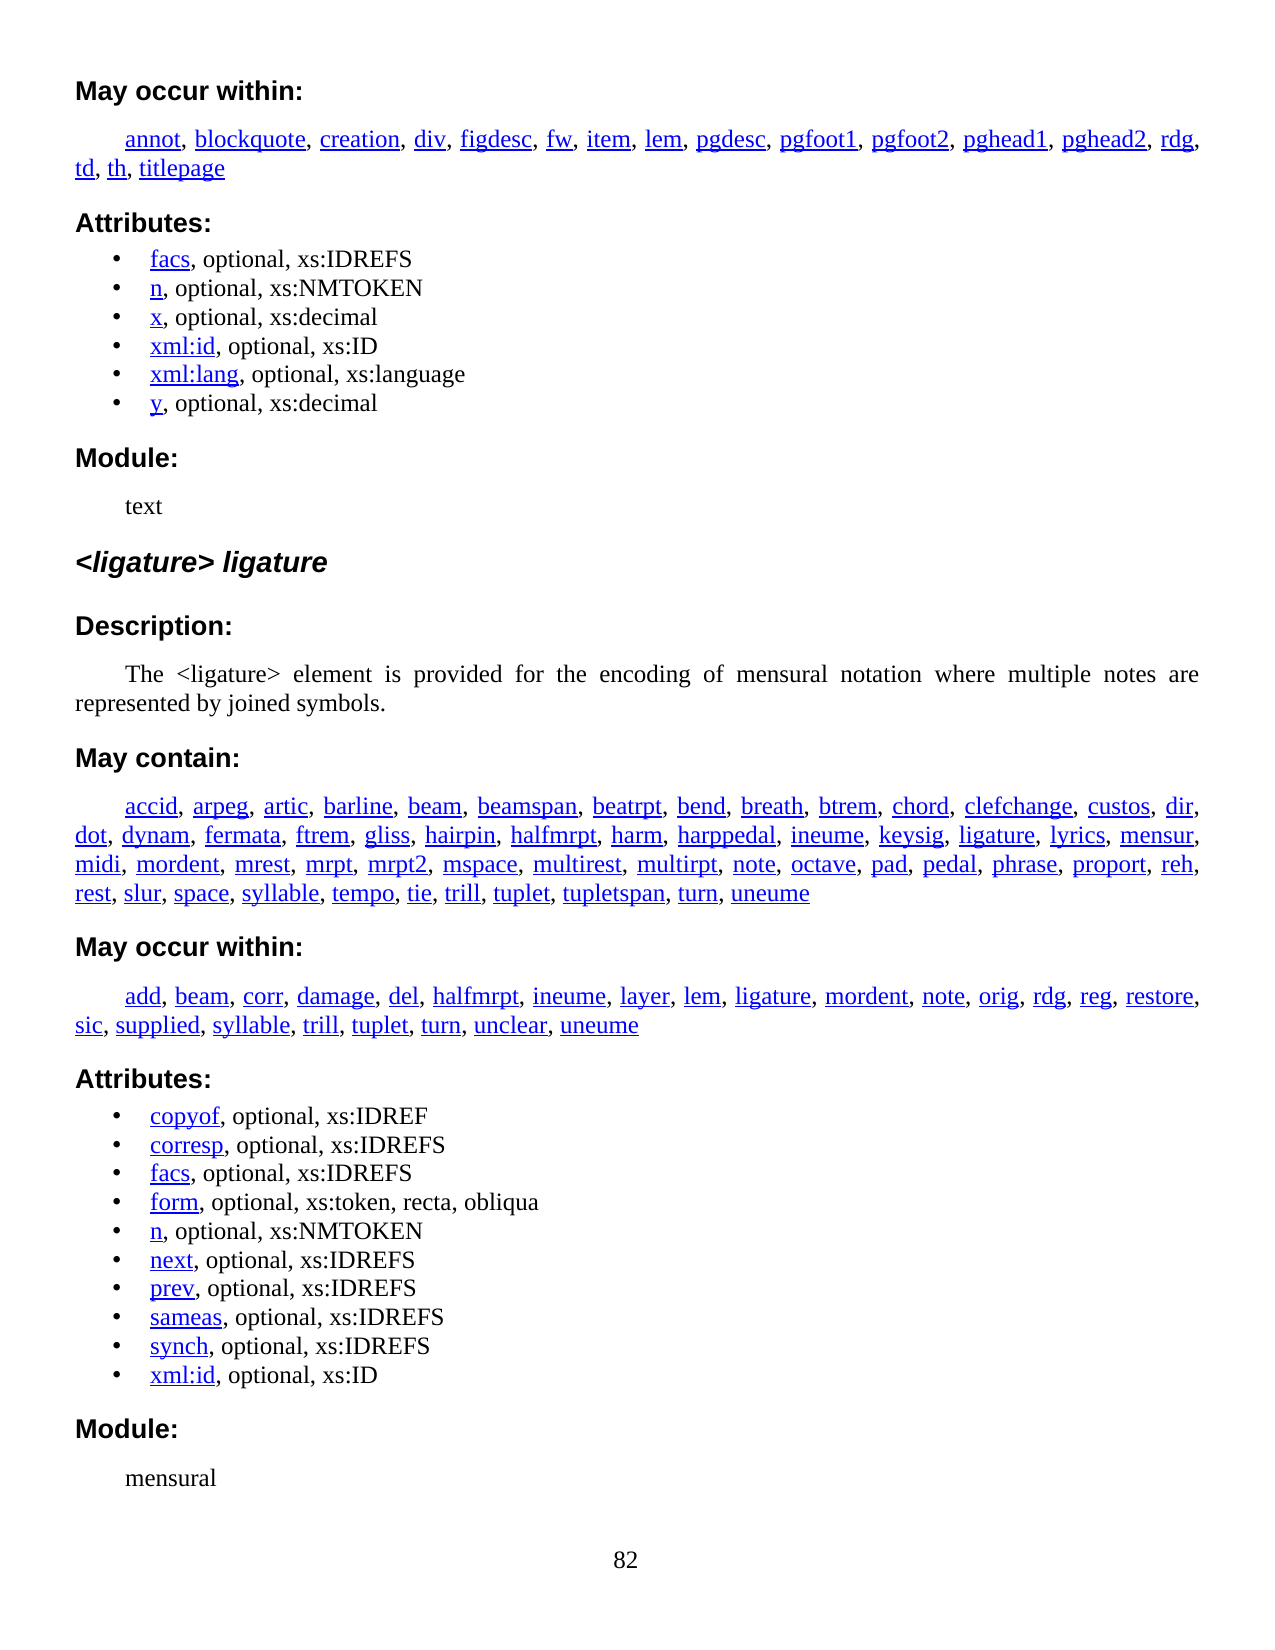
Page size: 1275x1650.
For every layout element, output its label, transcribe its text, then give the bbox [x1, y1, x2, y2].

list corresp, optional, xs:IDREFS [112, 1130, 1200, 1158]
subtitle Module: [75, 1413, 1200, 1445]
list sameas, optional, xs:IDREFS [112, 1302, 1200, 1331]
text accid, arpeg, artic, barline, beam, beamspan, beatrpt, bend, breath, btrem, chord, clefchange, custos, dir, dot, dynam, fermata, ftrem, gliss, hairpin, halfmrpt, harm, harppedal, ineume, keysig, ligature, lyrics, mensur, midi, mordent, mrest, mrpt, mrpt2, mspace, multirest, multirpt, note, octave, pad, pedal, phrase, proport, reh, rest, slur, space, syllable, tempo, tie, trill, tuplet, tupletspan, turn, uneume [75, 791, 1200, 906]
subtitle <ligature> ligature [75, 545, 1200, 579]
text mensural [75, 1463, 1200, 1492]
list xml:id, optional, xs:ID [112, 331, 1200, 359]
subtitle May occur within: [75, 931, 1200, 963]
list xml:lang, optional, xs:language [112, 359, 1200, 388]
text annot, blockquote, creation, div, figdesc, fw, item, lem, pgdesc, pgfoot1, pgfoot2, pghead1, pghead2, rdg, td, th, titlepage [75, 124, 1200, 182]
list prev, optional, xs:IDREFS [112, 1273, 1200, 1302]
list xml:id, optional, xs:ID [112, 1360, 1200, 1388]
subtitle Description: [75, 610, 1200, 641]
subtitle Module: [75, 442, 1200, 473]
list form, optional, xs:token, recta, obliqua [112, 1187, 1200, 1216]
subtitle Attributes: [75, 1063, 1200, 1095]
list n, optional, xs:NMTOKEN [112, 273, 1200, 302]
text The <ligature> element is provided for the encoding of mensural notation where multiple notes are represented by joined symbols. [75, 659, 1200, 717]
list synch, optional, xs:IDREFS [112, 1331, 1200, 1360]
subtitle May occur within: [75, 75, 1200, 106]
list facs, optional, xs:IDREFS [112, 244, 1200, 273]
text add, beam, corr, damage, del, halfmrpt, ineume, layer, lem, ligature, mordent, note, orig, rdg, reg, restore, sic, supplied, syllable, trill, tuplet, turn, unclear, uneume [75, 981, 1200, 1038]
list x, optional, xs:decimal [112, 302, 1200, 331]
list y, optional, xs:decimal [112, 388, 1200, 417]
subtitle Attributes: [75, 207, 1200, 238]
list copyof, optional, xs:IDREF [112, 1101, 1200, 1130]
text text [75, 491, 1200, 520]
list facs, optional, xs:IDREFS [112, 1158, 1200, 1187]
list next, optional, xs:IDREFS [112, 1245, 1200, 1273]
subtitle May contain: [75, 742, 1200, 773]
list n, optional, xs:NMTOKEN [112, 1216, 1200, 1245]
